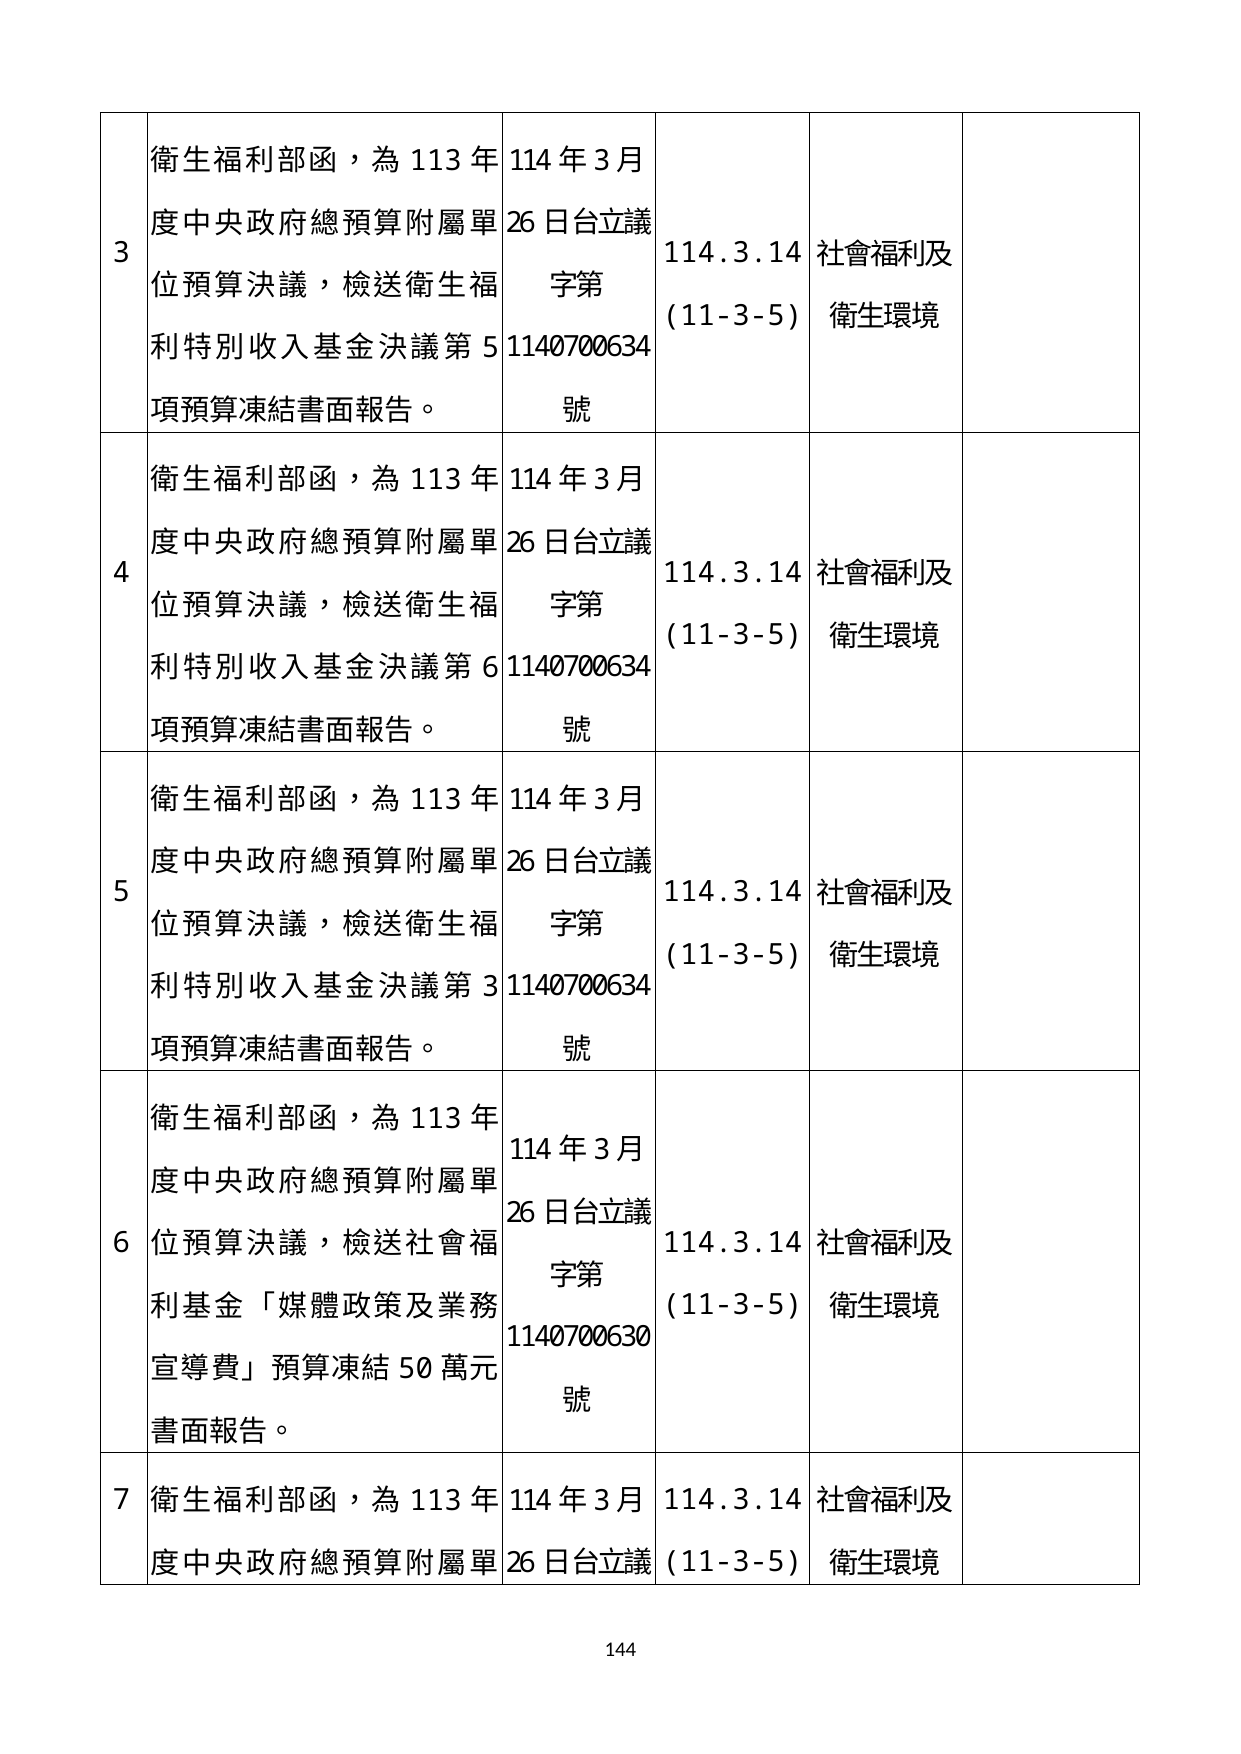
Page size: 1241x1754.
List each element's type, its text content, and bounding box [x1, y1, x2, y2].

table_cell 114.3.14 (11-3-5) [656, 752, 809, 1070]
table_cell 衛生福利部函，為113年度中央政府總預算附屬單位預算決議，檢送社會福利基金「媒體政策及業務宣導費」預算凍結50萬元書面報告。 [148, 1071, 502, 1452]
table_cell [963, 113, 1139, 432]
table_cell 114.3.14 (11-3-5) [656, 1071, 809, 1452]
table_cell [963, 752, 1139, 1070]
table_cell [963, 433, 1139, 751]
table_cell 社會福利及 衛生環境 [810, 1453, 962, 1584]
table_cell 衛生福利部函，為113年度中央政府總預算附屬單位預算決議，檢送衛生福利特別收入基金決議第5項預算凍結書面報告。 [148, 113, 502, 432]
table_cell 衛生福利部函，為113年度中央政府總預算附屬單位預算決議，檢送衛生福利特別收入基金決議第6項預算凍結書面報告。 [148, 433, 502, 751]
table_cell [963, 1453, 1139, 1584]
table_cell 114年3月26日台立議 [503, 1453, 655, 1584]
table_cell 114年3月26日台立議字第1140700634號 [503, 433, 655, 751]
table_cell [101, 1071, 147, 1452]
table_cell 114.3.14 (11-3-5) [656, 433, 809, 751]
table_cell 社會福利及 衛生環境 [810, 113, 962, 432]
table_cell 114年3月26日台立議字第1140700634號 [503, 113, 655, 432]
table_cell 衛生福利部函，為113年度中央政府總預算附屬單 [148, 1453, 502, 1584]
table_cell 114.3.14 (11-3-5) [656, 1453, 809, 1584]
table_cell 114年3月26日台立議字第1140700634號 [503, 752, 655, 1070]
table_cell 社會福利及 衛生環境 [810, 433, 962, 751]
table_cell 社會福利及 衛生環境 [810, 1071, 962, 1452]
table_cell 衛生福利部函，為113年度中央政府總預算附屬單位預算決議，檢送衛生福利特別收入基金決議第3項預算凍結書面報告。 [148, 752, 502, 1070]
table_cell [963, 1071, 1139, 1452]
table_cell [101, 752, 147, 1070]
table_cell 114.3.14 (11-3-5) [656, 113, 809, 432]
table_cell [101, 113, 147, 432]
table_cell 社會福利及 衛生環境 [810, 752, 962, 1070]
table_cell [101, 433, 147, 751]
table_cell 114年3月26日台立議字第1140700630號 [503, 1071, 655, 1452]
table_cell [101, 1453, 147, 1584]
